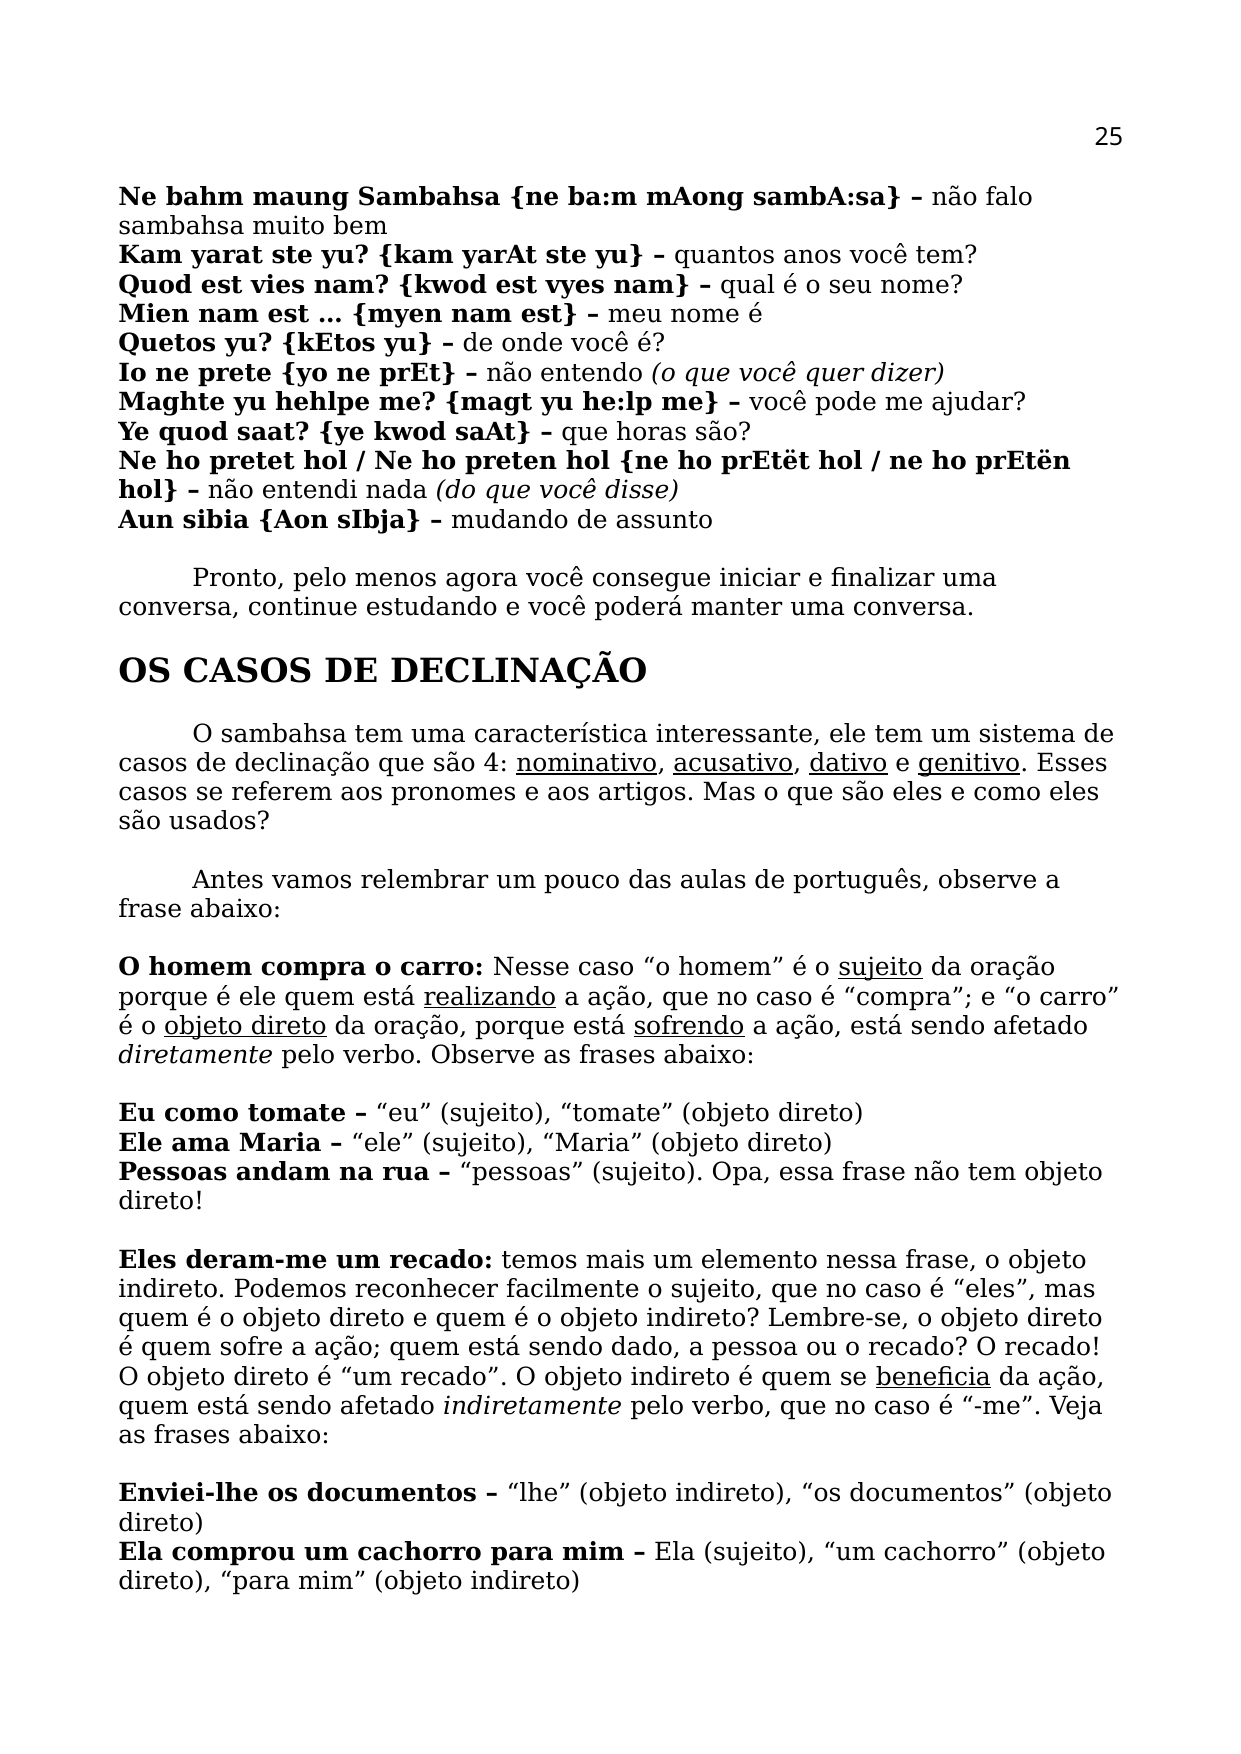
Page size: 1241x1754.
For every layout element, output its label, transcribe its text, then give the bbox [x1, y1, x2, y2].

text Quod est vies nam? {kwod est vyes nam} – qual é o seu nome? [118, 269, 1123, 299]
subtitle OS CASOS DE DECLINAÇÃO [118, 651, 1123, 690]
text Kam yarat ste yu? {kam yarAt ste yu} – quantos anos você tem? [118, 240, 1123, 269]
text Eles deram-me um recado: temos mais um elemento nessa frase, o objeto indireto. Podemos reconhecer facilmente o sujeito, que no caso é “eles”, mas quem é o objeto direto e quem é o objeto indireto? Lembre-se, o objeto direto é quem sofre a ação; quem está sendo dado, a pessoa ou o recado? O recado! O objeto direto é “um recado”. O objeto indireto é quem se beneficia da ação, quem está sendo afetado indiretamente pelo verbo, que no caso é “-me”. Veja as frases abaixo: [118, 1245, 1123, 1449]
text Maghte yu hehlpe me? {magt yu he:lp me} – você pode me ajudar? [118, 387, 1123, 416]
text O homem compra o carro: Nesse caso “o homem” é o sujeito da oração porque é ele quem está realizando a ação, que no caso é “compra”; e “o carro” é o objeto direto da oração, porque está sofrendo a ação, está sendo afetado diretamente pelo verbo. Observe as frases abaixo: [118, 952, 1123, 1069]
text Pessoas andam na rua – “pessoas” (sujeito). Opa, essa frase não tem objeto direto! [118, 1157, 1123, 1216]
text Enviei-lhe os documentos – “lhe” (objeto indireto), “os documentos” (objeto direto) [118, 1478, 1123, 1537]
text Ela comprou um cachorro para mim – Ela (sujeito), “um cachorro” (objeto direto), “para mim” (objeto indireto) [118, 1537, 1123, 1595]
text Ne ho pretet hol / Ne ho preten hol {ne ho prEtët hol / ne ho prEtën hol} – não entendi nada (do que você disse) [118, 446, 1123, 504]
text Aun sibia {Aon sIbja} – mudando de assunto [118, 504, 1123, 534]
text Io ne prete {yo ne prEt} – não entendo (o que você quer dizer) [118, 358, 1123, 387]
text Quetos yu? {kEtos yu} – de onde você é? [118, 328, 1123, 358]
text O sambahsa tem uma característica interessante, ele tem um sistema de casos de declinação que são 4: nominativo, acusativo, dativo e genitivo. Esses casos se referem aos pronomes e aos artigos. Mas o que são eles e como eles são usados? [118, 719, 1123, 836]
text Pronto, pelo menos agora você consegue iniciar e finalizar uma conversa, continue estudando e você poderá manter uma conversa. [118, 563, 1123, 621]
text Ele ama Maria – “ele” (sujeito), “Maria” (objeto direto) [118, 1128, 1123, 1157]
text Eu como tomate – “eu” (sujeito), “tomate” (objeto direto) [118, 1098, 1123, 1128]
text Ne bahm maung Sambahsa {ne ba:m mAong sambA:sa} – não falo sambahsa muito bem [118, 182, 1123, 240]
text Mien nam est … {myen nam est} – meu nome é [118, 299, 1123, 328]
text Antes vamos relembrar um pouco das aulas de português, observe a frase abaixo: [118, 865, 1123, 923]
text Ye quod saat? {ye kwod saAt} – que horas são? [118, 416, 1123, 446]
